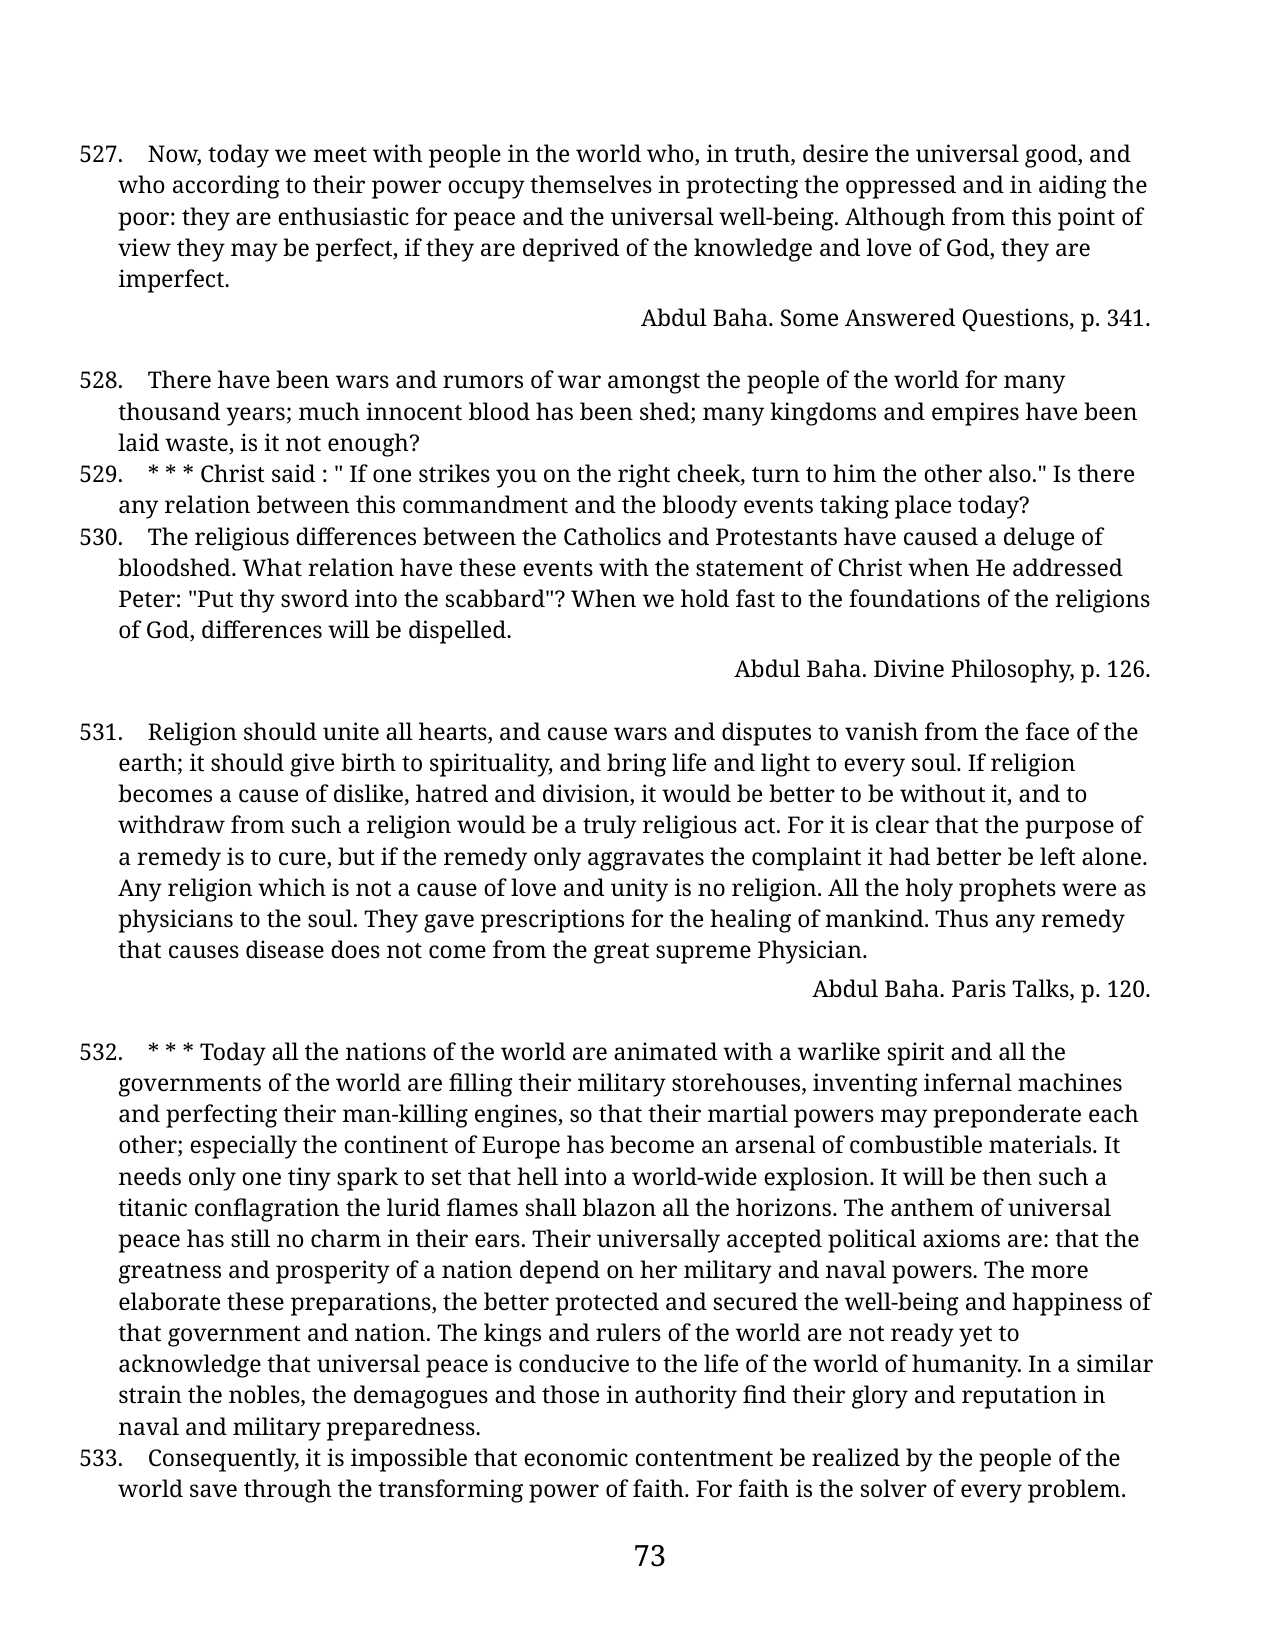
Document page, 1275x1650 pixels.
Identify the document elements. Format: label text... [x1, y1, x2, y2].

text Abdul Baha. Paris Talks, p. 120. [118, 973, 1157, 1004]
list The religious differences between the Catholics and Protestants have caused a deluge of bloodshed. What relation have these events with the statement of Christ when He addressed Peter: "Put thy sword into the scabbard"? When we hold fast to the foundations of the religions of God, differences will be dispelled. [79, 520, 1157, 645]
list * * * Today all the nations of the world are animated with a warlike spirit and all the governments of the world are filling their military storehouses, inventing infernal machines and perfecting their man-killing engines, so that their martial powers may preponderate each other; especially the continent of Europe has become an arsenal of combustible materials. It needs only one tiny spark to set that hell into a world-wide explosion. It will be then such a titanic conflagration the lurid flames shall blazon all the horizons. The anthem of universal peace has still no charm in their ears. Their universally accepted political axioms are: that the greatness and prosperity of a nation depend on her military and naval powers. The more elaborate these preparations, the better protected and secured the well-being and happiness of that government and nation. The kings and rulers of the world are not ready yet to acknowledge that universal peace is conducive to the life of the world of humanity. In a similar strain the nobles, the demagogues and those in authority find their glory and reputation in naval and military preparedness. [79, 1035, 1157, 1442]
text Abdul Baha. Divine Philosophy, p. 126. [118, 653, 1157, 684]
list * * * Christ said : " If one strikes you on the right cheek, turn to him the other also." Is there any relation between this commandment and the bloody events taking place today? [79, 458, 1157, 520]
list Now, today we meet with people in the world who, in truth, desire the universal good, and who according to their power occupy themselves in protecting the oppressed and in aiding the poor: they are enthusiastic for peace and the universal well-being. Although from this point of view they may be perfect, if they are deprived of the knowledge and love of God, they are imperfect. [79, 138, 1157, 294]
text Abdul Baha. Some Answered Questions, p. 341. [118, 302, 1157, 333]
list Religion should unite all hearts, and cause wars and disputes to vanish from the face of the earth; it should give birth to spirituality, and bring life and light to every soul. If religion becomes a cause of dislike, hatred and division, it would be better to be without it, and to withdraw from such a religion would be a truly religious act. For it is clear that the purpose of a remedy is to cure, but if the remedy only aggravates the complaint it had better be left alone. Any religion which is not a cause of love and unity is no religion. All the holy prophets were as physicians to the soul. They gave prescriptions for the healing of mankind. Thus any remedy that causes disease does not come from the great supreme Physician. [79, 715, 1157, 965]
list There have been wars and rumors of war amongst the people of the world for many thousand years; much innocent blood has been shed; many kingdoms and empires have been laid waste, is it not enough? [79, 364, 1157, 458]
list Consequently, it is impossible that economic contentment be realized by the people of the world save through the transforming power of faith. For faith is the solver of every problem. [79, 1442, 1157, 1504]
